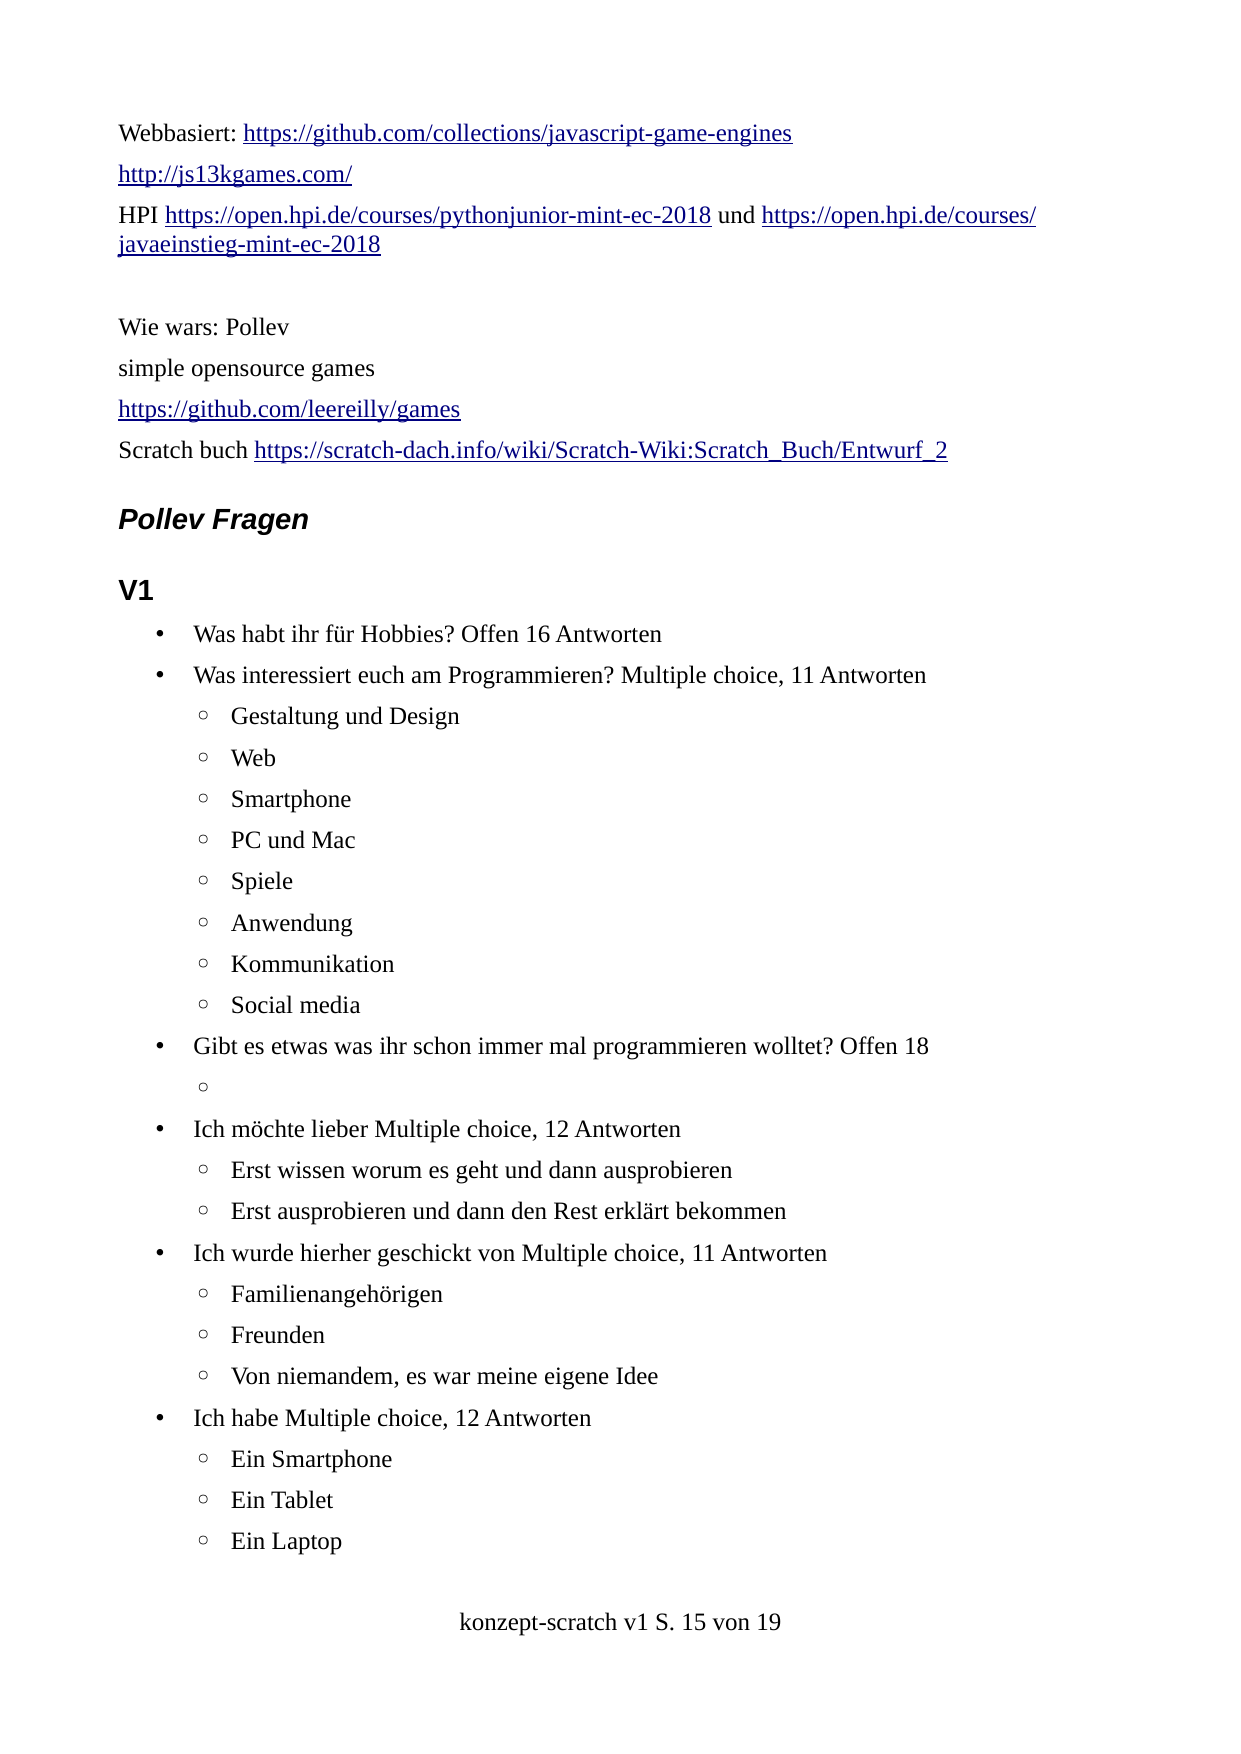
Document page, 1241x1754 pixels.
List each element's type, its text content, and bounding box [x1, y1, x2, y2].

list Gibt es etwas was ihr schon immer mal programmieren wolltet? Offen 18 [156, 1031, 1122, 1060]
text http://js13kgames.com/ [118, 159, 1122, 188]
list Social media [193, 990, 1122, 1019]
list Erst wissen worum es geht und dann ausprobieren [193, 1155, 1122, 1184]
list Familienangehörigen [193, 1279, 1122, 1308]
subtitle V1 [118, 573, 1122, 606]
text Wie wars: Pollev [118, 312, 1122, 341]
list Freunden [193, 1320, 1122, 1349]
list Web [193, 743, 1122, 771]
list Smartphone [193, 784, 1122, 813]
list Von niemandem, es war meine eigene Idee [193, 1361, 1122, 1390]
text Webbasiert: https://github.com/collections/javascript-game-engines [118, 118, 1122, 147]
list Gestaltung und Design [193, 701, 1122, 730]
list Kommunikation [193, 949, 1122, 978]
text Scratch buch https://scratch-dach.info/wiki/Scratch-Wiki:Scratch_Buch/Entwurf_2 [118, 436, 1122, 464]
subtitle Pollev Fragen [118, 502, 1122, 535]
list PC und Mac [193, 825, 1122, 854]
list Anwendung [193, 908, 1122, 936]
text https://github.com/leereilly/games [118, 394, 1122, 423]
list Ein Laptop [193, 1526, 1122, 1555]
list Ich habe Multiple choice, 12 Antworten [156, 1403, 1122, 1431]
list Ein Tablet [193, 1485, 1122, 1514]
list Was habt ihr für Hobbies? Offen 16 Antworten [156, 619, 1122, 648]
list Was interessiert euch am Programmieren? Multiple choice, 11 Antworten [156, 660, 1122, 689]
list Spiele [193, 866, 1122, 895]
text simple opensource games [118, 353, 1122, 382]
list Ein Smartphone [193, 1444, 1122, 1473]
list Erst ausprobieren und dann den Rest erklärt bekommen [193, 1196, 1122, 1225]
text HPI https://open.hpi.de/courses/pythonjunior-mint-ec-2018 und https://open.hpi.de/courses/javaeinstieg-mint-ec-2018 [118, 201, 1122, 258]
list Ich wurde hierher geschickt von Multiple choice, 11 Antworten [156, 1238, 1122, 1266]
list Ich möchte lieber Multiple choice, 12 Antworten [156, 1114, 1122, 1143]
